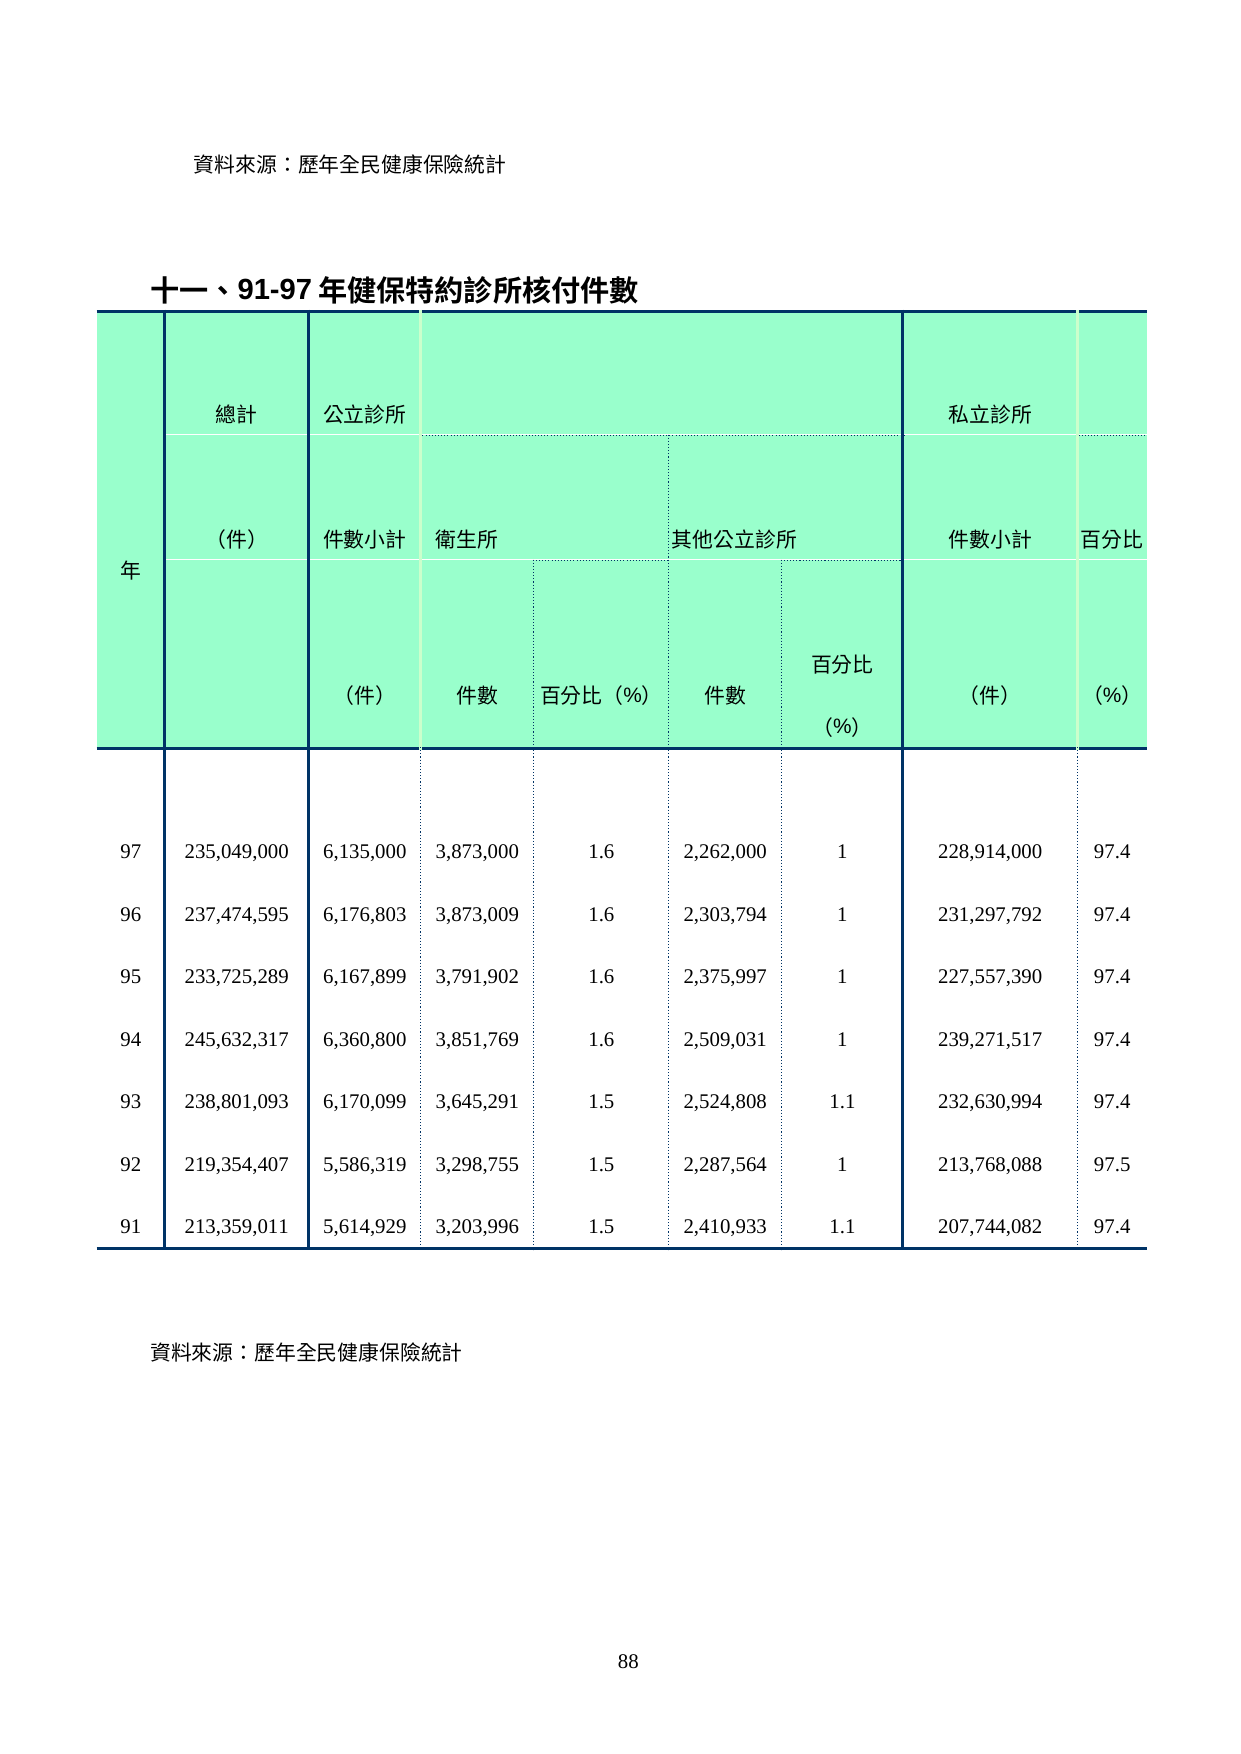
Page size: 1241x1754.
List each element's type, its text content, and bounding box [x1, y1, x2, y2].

table_cell 97.4 [1077, 935, 1147, 997]
table_cell 219,354,407 [166, 1122, 307, 1184]
table_cell 衛生所 [422, 435, 669, 559]
table_cell 97.4 [1077, 750, 1147, 872]
table_cell 5,586,319 [310, 1122, 421, 1184]
table_cell 1.6 [533, 750, 669, 872]
table_cell 238,801,093 [166, 1060, 307, 1122]
table_cell 3,298,755 [421, 1122, 533, 1184]
table_cell 1 [781, 1122, 901, 1184]
table_cell 97.4 [1077, 1185, 1147, 1247]
table_cell 235,049,000 [166, 750, 307, 872]
table_header 私立診所 [904, 313, 1076, 434]
table_cell 件數小計 [310, 435, 419, 559]
table_cell 237,474,595 [166, 872, 307, 934]
table_cell 1 [781, 935, 901, 997]
table_cell 3,851,769 [421, 997, 533, 1059]
table_header [422, 313, 901, 434]
table_cell （件） [904, 560, 1076, 747]
table_cell 93 [97, 1060, 163, 1122]
table_header 總計 [166, 313, 307, 434]
table_cell 百分比（%） [533, 560, 669, 747]
table_cell 6,170,099 [310, 1060, 421, 1122]
table_cell 97 [97, 750, 163, 872]
table_cell 2,287,564 [669, 1122, 781, 1184]
table_cell 3,873,009 [421, 872, 533, 934]
table_cell 百分比 [1079, 435, 1147, 559]
table_cell （%） [1079, 560, 1147, 747]
text 資料來源：歷年全民健康保險統計 [150, 1309, 1106, 1372]
table_cell [166, 560, 307, 747]
table_cell 1 [781, 997, 901, 1059]
table_cell 1.1 [781, 1060, 901, 1122]
table_cell 6,167,899 [310, 935, 421, 997]
table_cell 6,135,000 [310, 750, 421, 872]
text 十一、91-97年健保特約診所核付件數 [150, 247, 1106, 309]
table_cell 231,297,792 [904, 872, 1077, 934]
table_header [1079, 313, 1147, 434]
table_cell 2,410,933 [669, 1185, 781, 1247]
table_cell 232,630,994 [904, 1060, 1077, 1122]
table_cell 1.6 [533, 872, 669, 934]
table_cell 1 [781, 872, 901, 934]
table_cell 233,725,289 [166, 935, 307, 997]
table_cell 3,791,902 [421, 935, 533, 997]
table_cell 97.4 [1077, 872, 1147, 934]
table_cell 2,375,997 [669, 935, 781, 997]
table_cell 1 [781, 750, 901, 872]
table_cell 227,557,390 [904, 935, 1077, 997]
table_cell 件數小計 [904, 435, 1076, 559]
table_cell 1.5 [533, 1060, 669, 1122]
table_cell 96 [97, 872, 163, 934]
table_cell 97.4 [1077, 1060, 1147, 1122]
table_cell 213,768,088 [904, 1122, 1077, 1184]
table_cell 3,873,000 [421, 750, 533, 872]
table_cell 1.6 [533, 935, 669, 997]
table_cell 95 [97, 935, 163, 997]
table_cell 1.5 [533, 1185, 669, 1247]
table_cell 91 [97, 1185, 163, 1247]
table_cell 94 [97, 997, 163, 1059]
table_cell 3,203,996 [421, 1185, 533, 1247]
table_cell 5,614,929 [310, 1185, 421, 1247]
table_header 年 [97, 313, 163, 747]
table_cell 件數 [669, 560, 781, 747]
table_cell 件數 [422, 560, 533, 747]
table_cell 其他公立診所 [669, 435, 901, 559]
table_cell 3,645,291 [421, 1060, 533, 1122]
table_header 公立診所 [310, 313, 419, 434]
table_cell 97.4 [1077, 997, 1147, 1059]
table_cell 2,262,000 [669, 750, 781, 872]
table_cell （件） [166, 435, 307, 559]
table_cell 6,176,803 [310, 872, 421, 934]
table_cell 1.1 [781, 1185, 901, 1247]
table_cell 1.5 [533, 1122, 669, 1184]
table_cell 213,359,011 [166, 1185, 307, 1247]
table_cell 97.5 [1077, 1122, 1147, 1184]
table_cell 6,360,800 [310, 997, 421, 1059]
table_cell 207,744,082 [904, 1185, 1077, 1247]
table_cell 245,632,317 [166, 997, 307, 1059]
table_cell 2,303,794 [669, 872, 781, 934]
table_cell 百分比（%） [781, 560, 901, 747]
table_cell 92 [97, 1122, 163, 1184]
table_cell 2,524,808 [669, 1060, 781, 1122]
table_cell 1.6 [533, 997, 669, 1059]
table_cell 2,509,031 [669, 997, 781, 1059]
table_cell 228,914,000 [904, 750, 1077, 872]
table_cell 239,271,517 [904, 997, 1077, 1059]
text 資料來源：歷年全民健康保險統計 [150, 122, 1106, 184]
table_cell （件） [310, 560, 419, 747]
